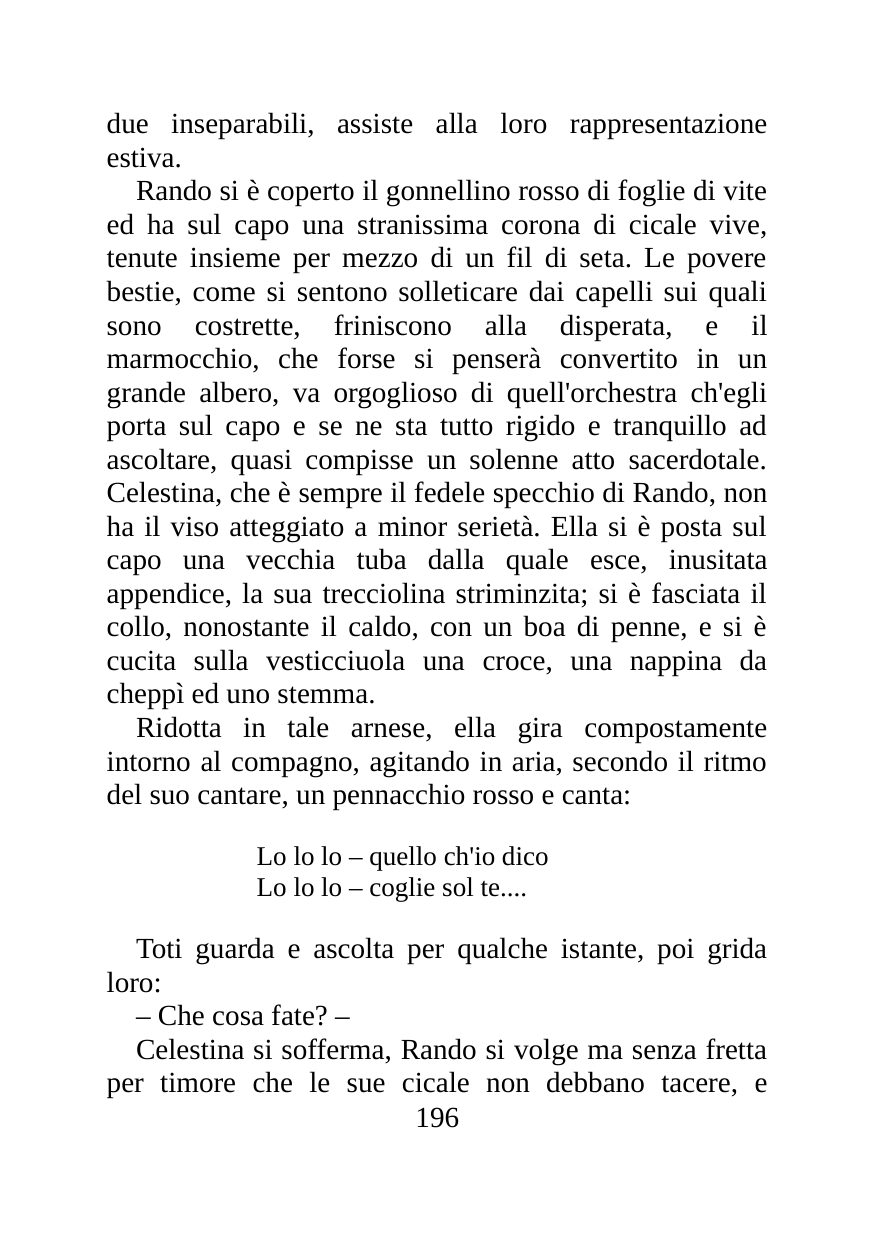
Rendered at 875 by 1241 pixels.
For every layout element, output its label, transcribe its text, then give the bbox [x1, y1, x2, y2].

text Rando si è coperto il gonnellino rosso di foglie di vite ed ha sul capo una stranissima corona di cicale vive, tenute insieme per mezzo di un fil di seta. Le povere bestie, come si sentono solleticare dai capelli sui quali sono costrette, friniscono alla disperata, e il marmocchio, che forse si penserà convertito in un grande albero, va orgoglioso di quell'orchestra ch'egli porta sul capo e se ne sta tutto rigido e tranquillo ad ascoltare, quasi compisse un solenne atto sacerdotale. Celestina, che è sempre il fedele specchio di Rando, non ha il viso atteggiato a minor serietà. Ella si è posta sul capo una vecchia tuba dalla quale esce, inusitata appendice, la sua trecciolina striminzita; si è fasciata il collo, nonostante il caldo, con un boa di penne, e si è cucita sulla vesticciuola una croce, una nappina da cheppì ed uno stemma. [106, 173, 768, 710]
text Toti guarda e ascolta per qualche istante, poi grida loro: [106, 931, 768, 998]
text Lo lo lo ‒ quello ch'io dico [256, 840, 768, 871]
text due inseparabili, assiste alla loro rappresentazione estiva. [106, 106, 768, 173]
text Lo lo lo ‒ coglie sol te.... [256, 871, 768, 902]
text Ridotta in tale arnese, ella gira compostamente intorno al compagno, agitando in aria, secondo il ritmo del suo cantare, un pennacchio rosso e canta: [106, 710, 768, 811]
text ‒ Che cosa fate? ‒ [106, 998, 768, 1032]
text Celestina si sofferma, Rando si volge ma senza fretta per timore che le sue cicale non debbano tacere, e [106, 1032, 768, 1099]
